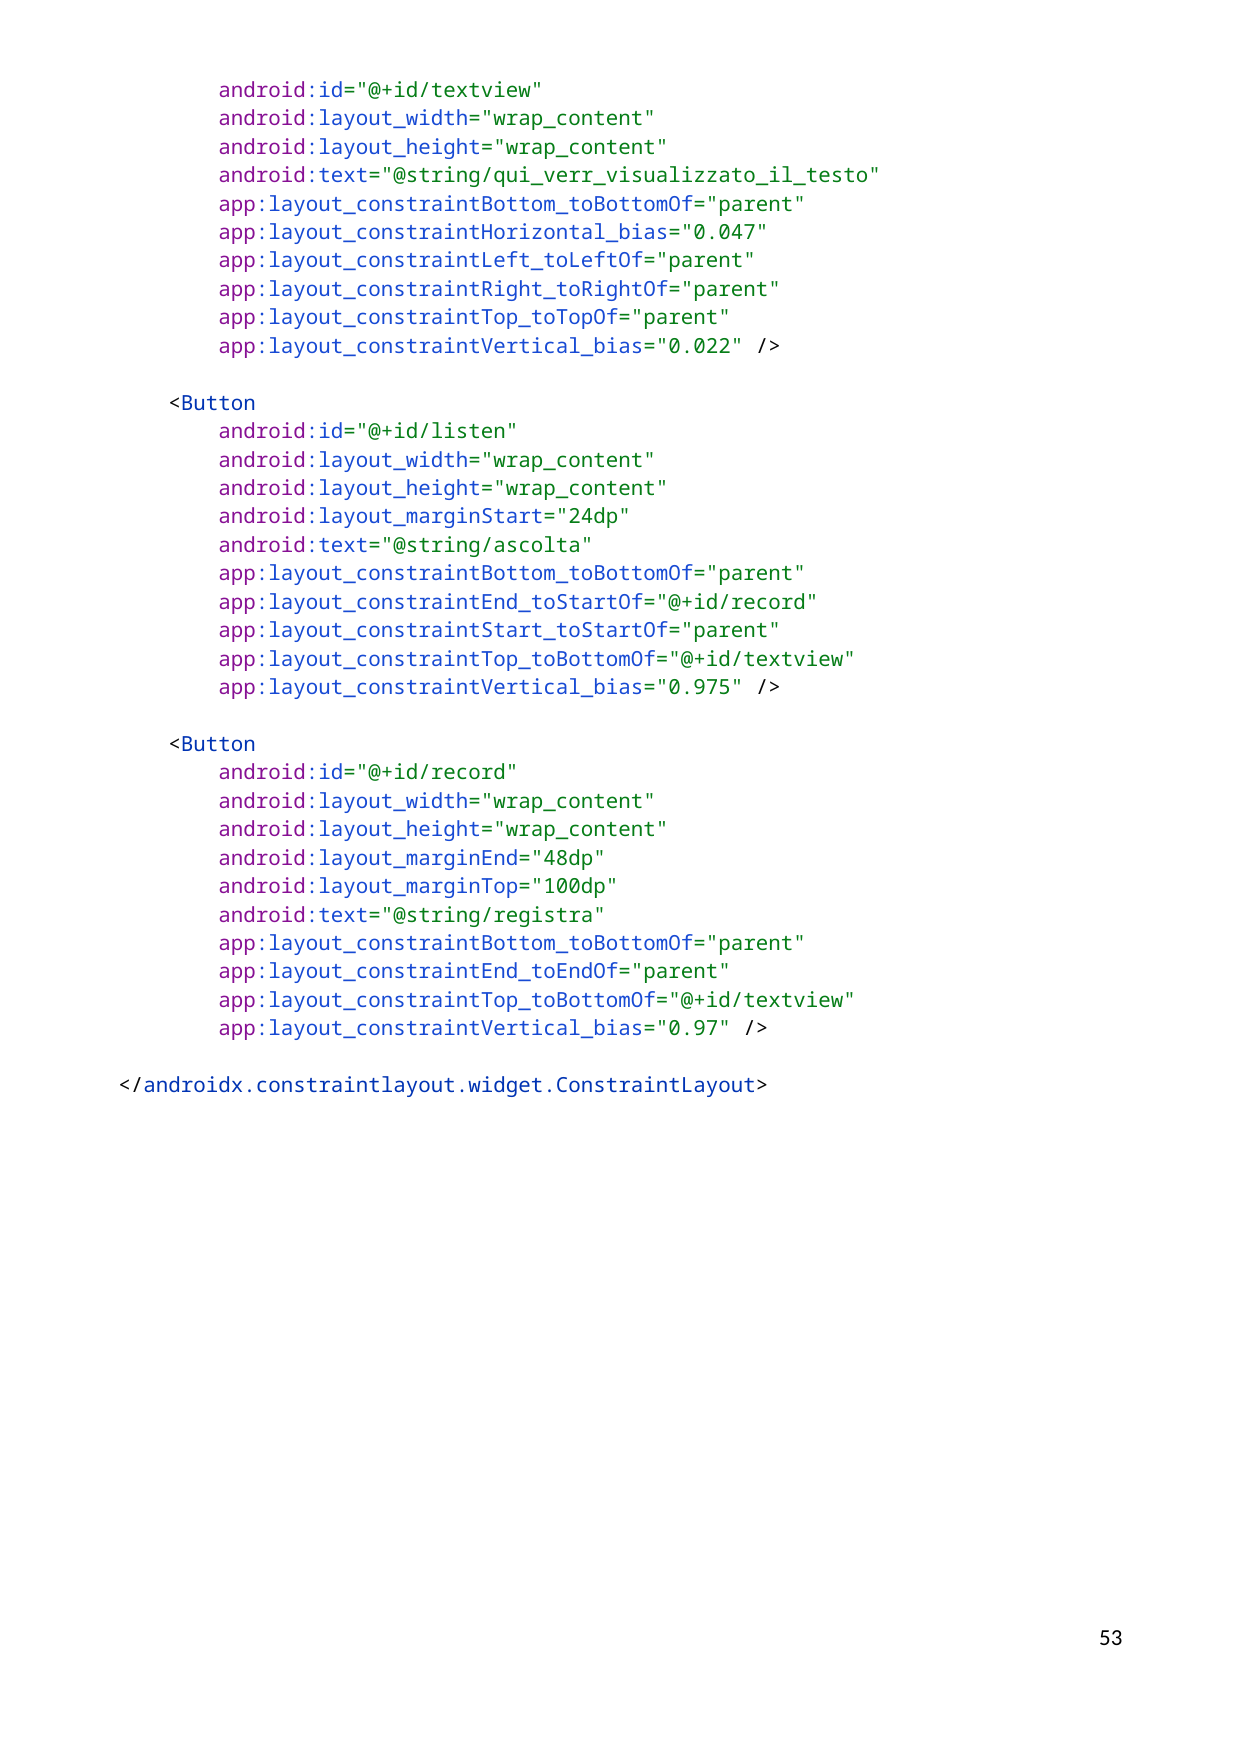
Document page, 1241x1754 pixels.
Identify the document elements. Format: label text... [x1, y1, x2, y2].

text android:id="@+id/textview" android:layout_width="wrap_content" android:layout_height="wrap_content" android:text="@string/qui_verr_visualizzato_il_testo" app:layout_constraintBottom_toBottomOf="parent" app:layout_constraintHorizontal_bias="0.047" app:layout_constraintLeft_toLeftOf="parent" app:layout_constraintRight_toRightOf="parent" app:layout_constraintTop_toTopOf="parent" app:layout_constraintVertical_bias="0.022" /> <Button android:id="@+id/listen" android:layout_width="wrap_content" android:layout_height="wrap_content" android:layout_marginStart="24dp" android:text="@string/ascolta" app:layout_constraintBottom_toBottomOf="parent" app:layout_constraintEnd_toStartOf="@+id/record" app:layout_constraintStart_toStartOf="parent" app:layout_constraintTop_toBottomOf="@+id/textview" app:layout_constraintVertical_bias="0.975" /> <Button android:id="@+id/record" android:layout_width="wrap_content" android:layout_height="wrap_content" android:layout_marginEnd="48dp" android:layout_marginTop="100dp" android:text="@string/registra" app:layout_constraintBottom_toBottomOf="parent" app:layout_constraintEnd_toEndOf="parent" app:layout_constraintTop_toBottomOf="@+id/textview" app:layout_constraintVertical_bias="0.97" /> </androidx.constraintlayout.widget.ConstraintLayout> [118, 75, 1122, 1099]
